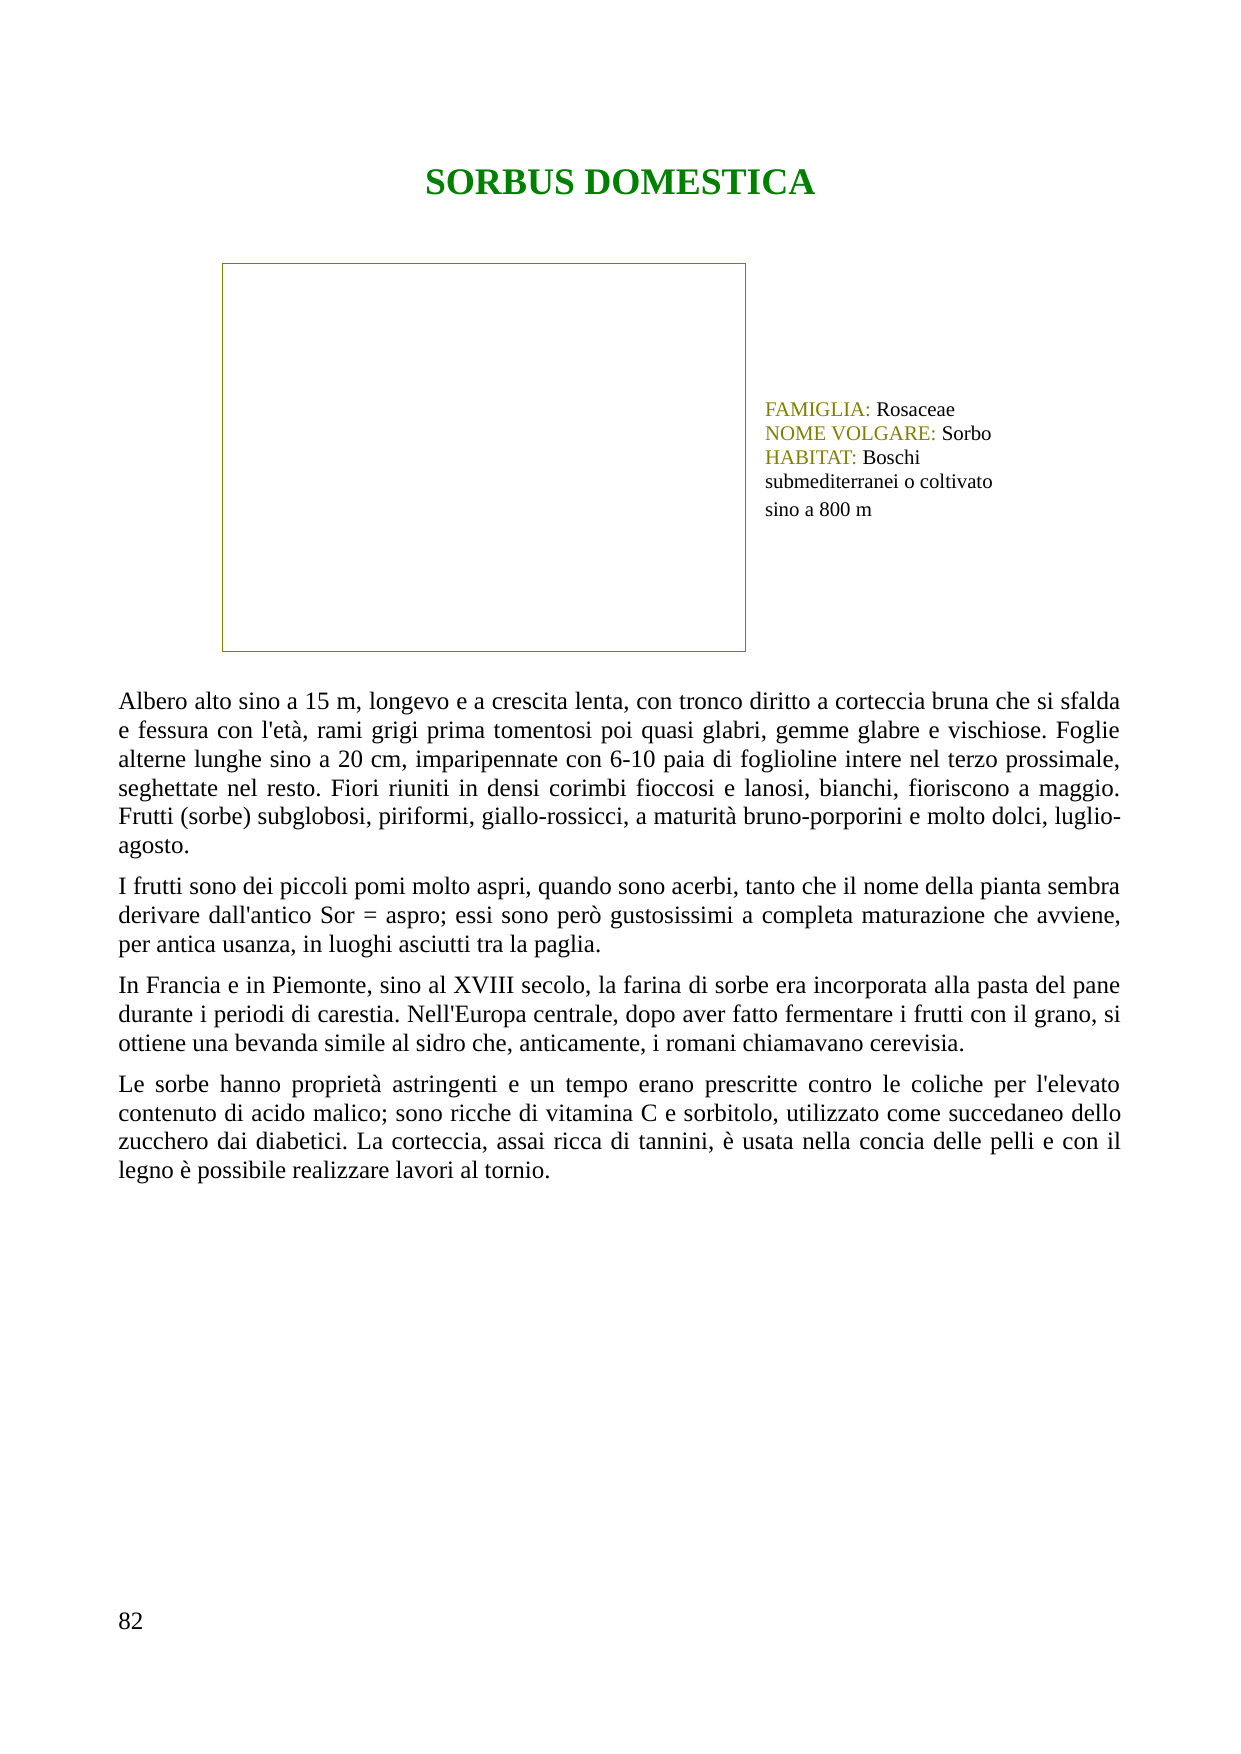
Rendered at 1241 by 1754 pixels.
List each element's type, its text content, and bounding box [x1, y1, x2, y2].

table_cell FAMIGLIA: Rosaceae NOME VOLGARE: Sorbo HABITAT: Boschi submediterranei o coltivato sino a 800 m [765, 263, 1031, 686]
table_cell [223, 264, 745, 651]
table_header SORBUS DOMESTICA [209, 159, 1031, 262]
text In Francia e in Piemonte, sino al XVIII secolo, la farina di sorbe era incorporata alla pasta del pane durante i periodi di carestia. Nell'Europa centrale, dopo aver fatto fermentare i frutti con il grano, si ottiene una bevanda simile al sidro che, anticamente, i romani chiamavano cerevisia. [118, 970, 1122, 1056]
table_cell [209, 263, 765, 686]
text I frutti sono dei piccoli pomi molto aspri, quando sono acerbi, tanto che il nome della pianta sembra derivare dall'antico Sor = aspro; essi sono però gustosissimi a completa maturazione che avviene, per antica usanza, in luoghi asciutti tra la paglia. [118, 871, 1122, 958]
text Le sorbe hanno proprietà astringenti e un tempo erano prescritte contro le coliche per l'elevato contenuto di acido malico; sono ricche di vitamina C e sorbitolo, utilizzato come succedaneo dello zucchero dai diabetici. La corteccia, assai ricca di tannini, è usata nella concia delle pelli e con il legno è possibile realizzare lavori al tornio. [118, 1069, 1122, 1184]
text Albero alto sino a 15 m, longevo e a crescita lenta, con tronco diritto a corteccia bruna che si sfalda e fessura con l'età, rami grigi prima tomentosi poi quasi glabri, gemme glabre e vischiose. Foglie alterne lunghe sino a 20 cm, imparipennate con 6-10 paia di foglioline intere nel terzo prossimale, seghettate nel resto. Fiori riuniti in densi corimbi fioccosi e lanosi, bianchi, fioriscono a maggio. Frutti (sorbe) subglobosi, piriformi, giallo-rossicci, a maturità bruno-porporini e molto dolci, luglio-agosto. [118, 686, 1122, 859]
